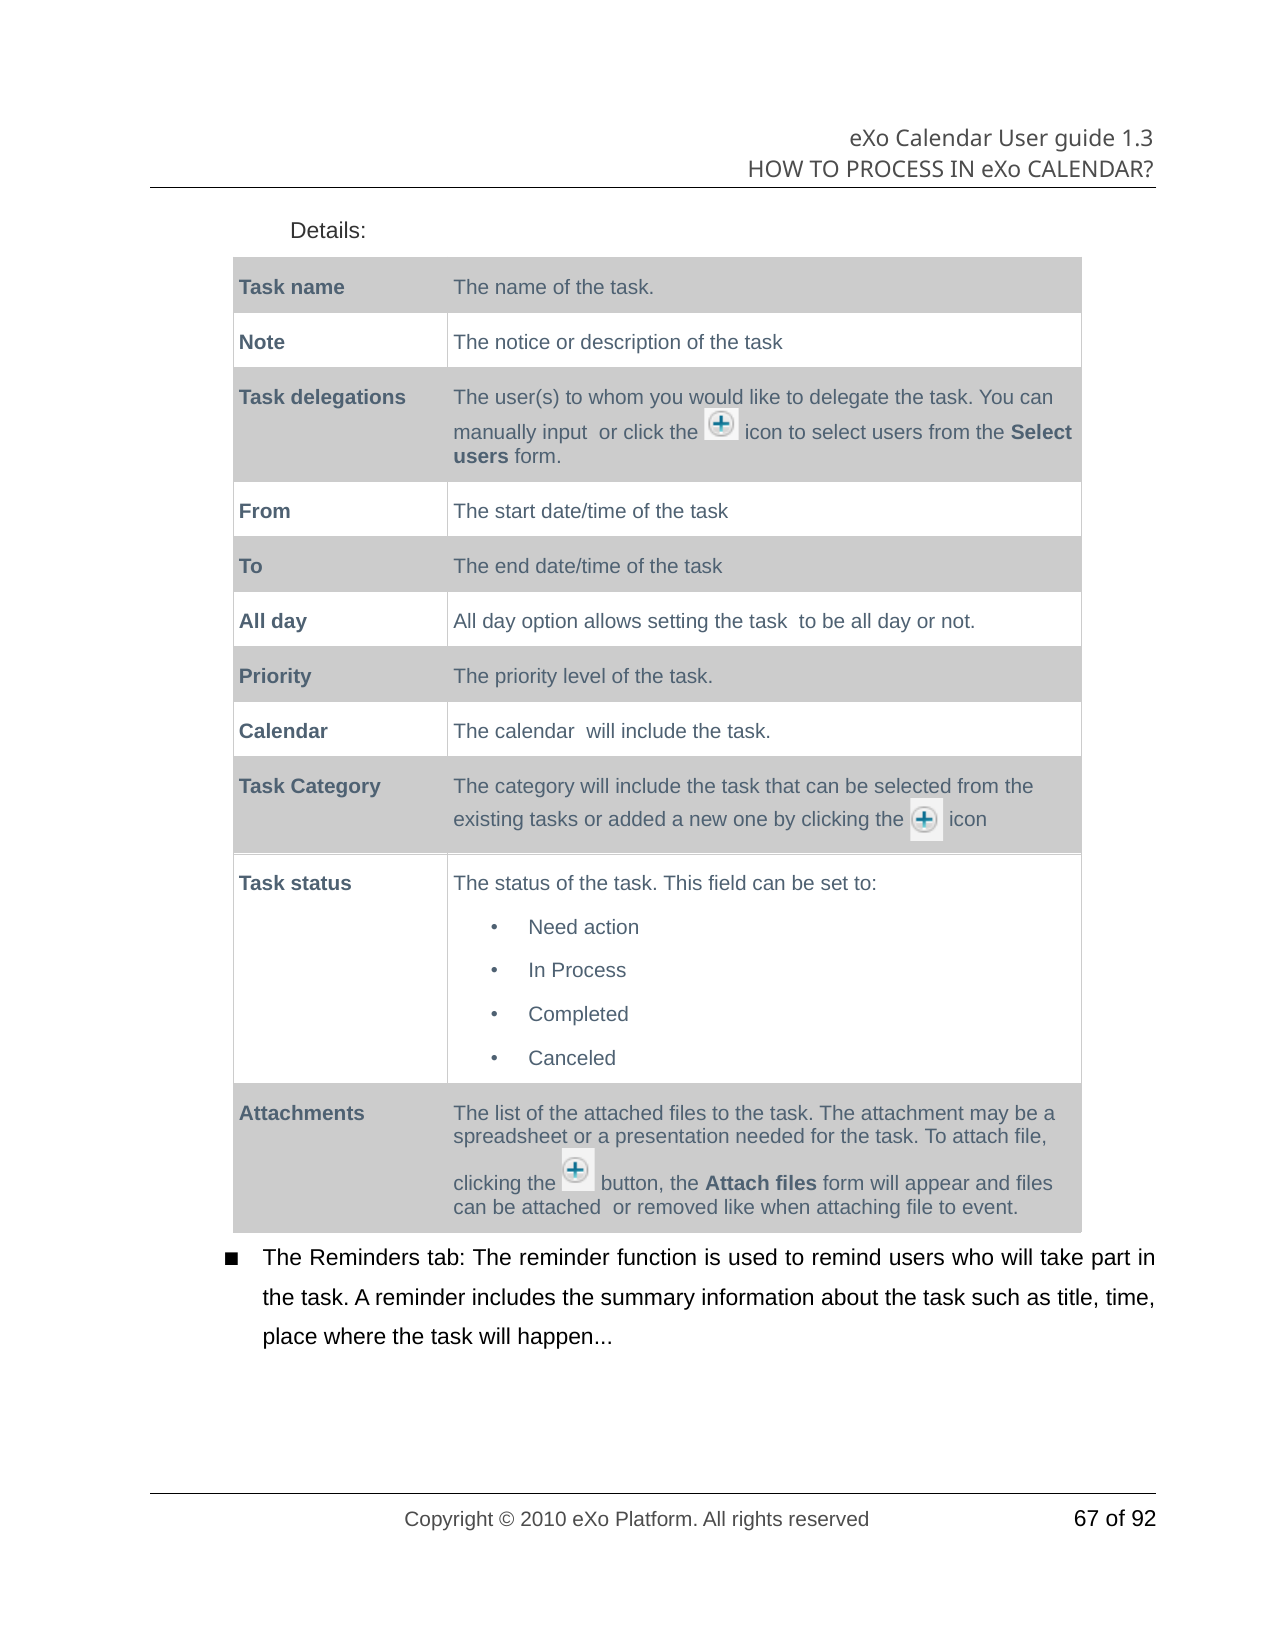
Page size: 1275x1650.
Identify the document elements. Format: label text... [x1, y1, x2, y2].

table_cell The category will include the task that can be selected from the existing tasks or added a new one by clicking the icon [448, 757, 1081, 853]
table_cell Attachments [234, 1084, 447, 1232]
table_cell The notice or description of the task [448, 313, 1081, 367]
table_cell The start date/time of the task [448, 482, 1081, 536]
table_cell All day option allows setting the task to be all day or not. [448, 592, 1081, 646]
table_cell Calendar [234, 702, 447, 756]
table_cell Priority [234, 647, 447, 701]
table_header The name of the task. [448, 258, 1081, 312]
table_cell The end date/time of the task [448, 537, 1081, 591]
table_cell The user(s) to whom you would like to delegate the task. You can manually input or click the icon to select users from the Select users form. [448, 368, 1081, 481]
table_cell The status of the task. This field can be set to: Need action In Process Completed Canceled [448, 855, 1081, 1083]
picture [561, 1148, 595, 1191]
table_cell From [234, 482, 447, 536]
table_cell The priority level of the task. [448, 647, 1081, 701]
table_cell To [234, 537, 447, 591]
table_cell Task status [234, 855, 447, 1083]
picture [704, 408, 739, 440]
table_cell All day [234, 592, 447, 646]
picture [910, 798, 944, 841]
table_cell Task delegations [234, 368, 447, 481]
text Details: [150, 217, 1156, 243]
list The Reminders tab: The reminder function is used to remind users who will take part in the task. A reminder includes the summary information about the task such as title, time, place where the task will happen... [225, 1244, 1156, 1349]
table_cell The list of the attached files to the task. The attachment may be a spreadsheet or a presentation needed for the task. To attach file, clicking the button, the Attach files form will appear and files can be attached or removed like when attaching file to event. [448, 1084, 1081, 1232]
table_cell Task Category [234, 757, 447, 853]
table_cell Note [234, 313, 447, 367]
table_cell The calendar will include the task. [448, 702, 1081, 756]
table_header Task name [234, 258, 447, 312]
